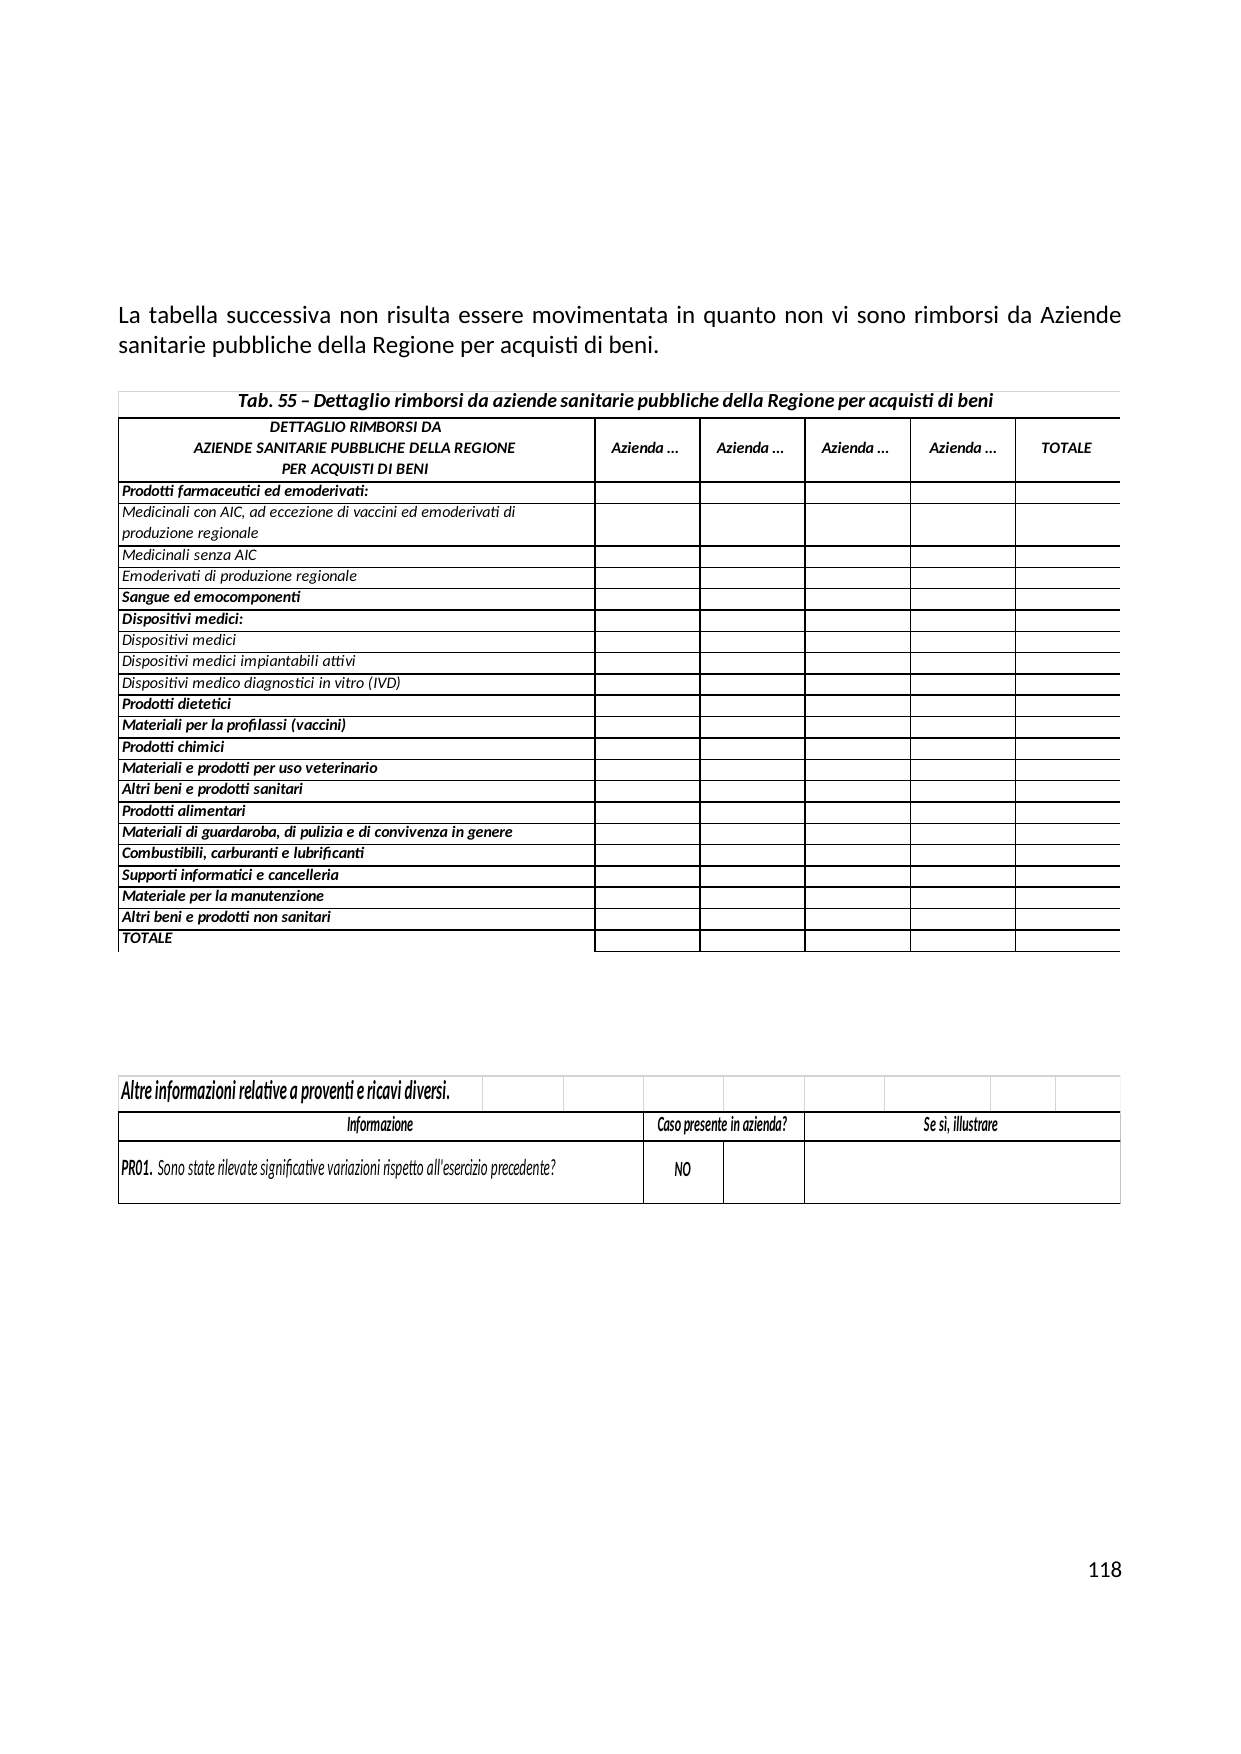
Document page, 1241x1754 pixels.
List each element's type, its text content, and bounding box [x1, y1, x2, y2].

text La tabella successiva non risulta essere movimentata in quanto non vi sono rimborsi da Aziende sanitarie pubbliche della Regione per acquisti di beni. [118, 299, 1122, 360]
